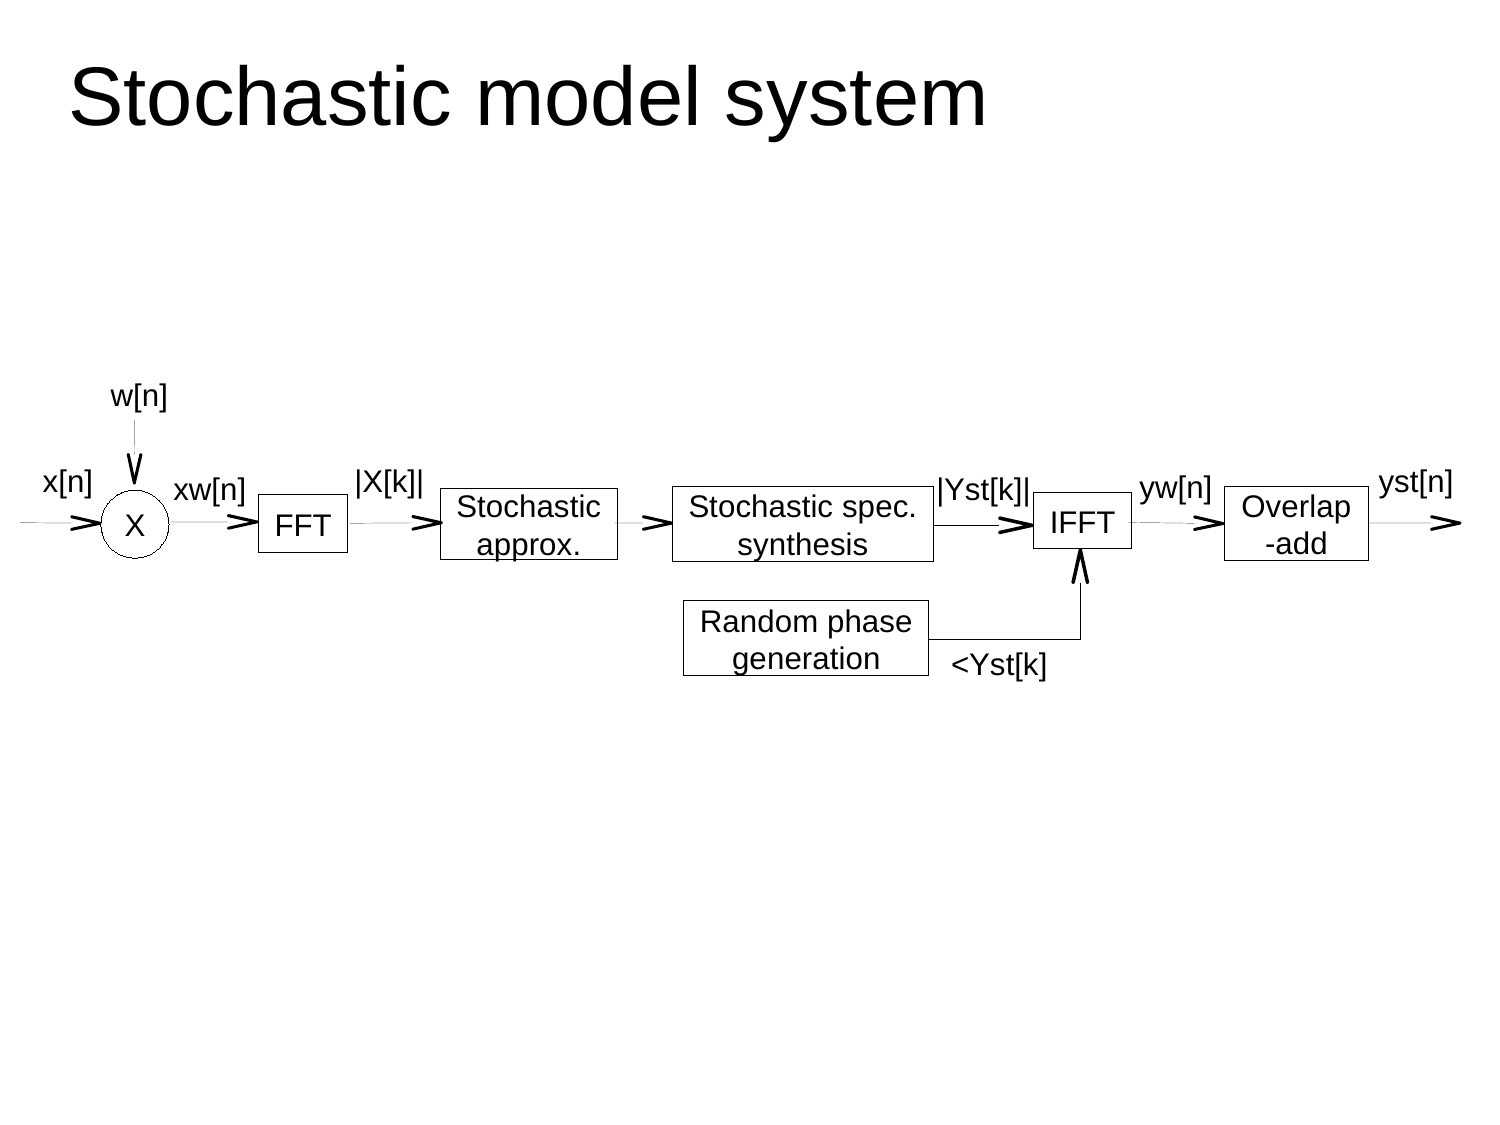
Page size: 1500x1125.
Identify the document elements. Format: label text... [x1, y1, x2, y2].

title Stochastic model system [68, 11, 1293, 182]
text_box yw[n] [1124, 463, 1231, 515]
text_box <Yst[k] [936, 640, 1069, 697]
text_box Random phase generation [683, 600, 929, 676]
text_box yst[n] [1363, 457, 1473, 509]
text_box Stochastic approx. [440, 488, 618, 560]
text_box IFFT [1033, 492, 1132, 549]
text_box X [100, 490, 170, 559]
text_box |X[k]| [339, 456, 443, 509]
text_box FFT [258, 494, 348, 553]
text_box x[n] [27, 457, 110, 509]
text_box w[n] [95, 370, 186, 423]
text_box Overlap-add [1224, 486, 1369, 561]
text_box |Yst[k]| [921, 464, 1052, 522]
text_box Stochastic spec. synthesis [672, 486, 934, 562]
text_box xw[n] [158, 465, 265, 517]
